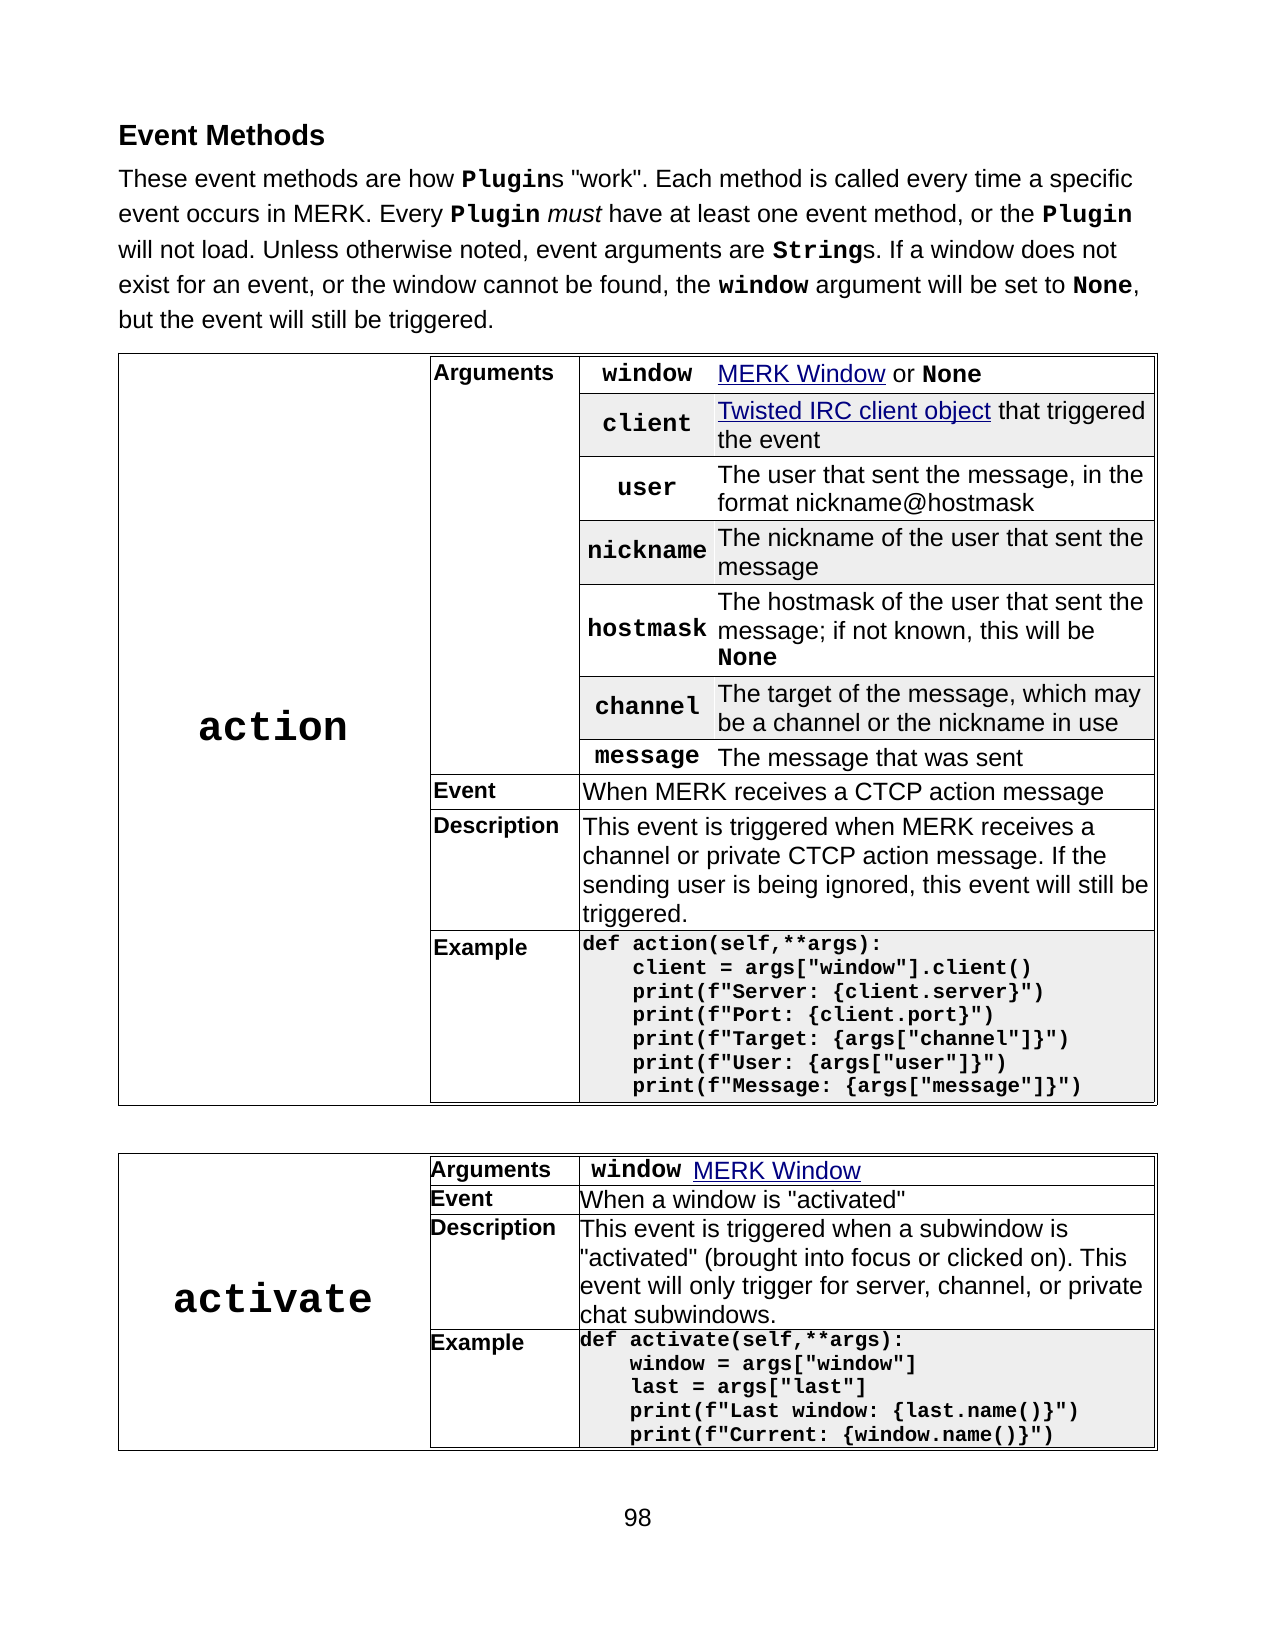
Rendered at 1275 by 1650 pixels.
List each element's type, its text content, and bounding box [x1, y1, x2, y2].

table_cell def activate(self,**args): window = args["window"] last = args["last"] print(f"Last window: {last.name()}") print(f"Current: {window.name()}") [580, 1330, 1154, 1447]
table_header action [119, 354, 427, 1105]
table_header MERK Window [693, 1157, 1154, 1185]
table_cell def action(self,**args): client = args["window"].client() print(f"Server: {client.server}") print(f"Port: {client.port}") print(f"Target: {args["channel"]}") print(f"User: {args["user"]}") print(f"Message: {args["message"]}") [580, 931, 1154, 1102]
table_cell This event is triggered when a subwindow is "activated" (brought into focus or clicked on). This event will only trigger for server, channel, or private chat subwindows. [580, 1215, 1154, 1329]
table_cell The hostmask of the user that sent the message; if not known, this will be None [715, 585, 1154, 676]
table_cell The nickname of the user that sent the message [715, 521, 1154, 584]
table_header MERK Window or None [715, 357, 1154, 393]
table_cell Example [431, 1330, 579, 1447]
table_cell Description [431, 810, 579, 930]
table_cell Event [431, 775, 579, 809]
table_header Arguments [431, 1157, 579, 1185]
table_cell channel [580, 677, 714, 739]
table_cell Twisted IRC client object that triggered the event [715, 394, 1154, 456]
table_cell Event [431, 1186, 579, 1214]
table_header Arguments [431, 357, 579, 774]
table_cell client [580, 394, 714, 456]
table_cell The target of the message, which may be a channel or the nickname in use [715, 677, 1154, 739]
subtitle Event Methods [118, 118, 1157, 152]
table_cell user [580, 457, 714, 520]
table_cell nickname [580, 521, 714, 584]
table_header [427, 1154, 1157, 1450]
table_header window [580, 1157, 693, 1185]
table_cell message [580, 740, 714, 774]
table_cell hostmask [580, 585, 714, 676]
table_cell Example [431, 931, 579, 1102]
table_header [427, 354, 1157, 1105]
table_cell When MERK receives a CTCP action message [580, 775, 1154, 809]
table_cell This event is triggered when MERK receives a channel or private CTCP action message. If the sending user is being ignored, this event will still be triggered. [580, 810, 1154, 930]
table_cell When a window is "activated" [580, 1186, 1154, 1214]
table_cell The user that sent the message, in the format nickname@hostmask [715, 457, 1154, 520]
table_header window [580, 357, 714, 393]
text These event methods are how Plugins "work". Each method is called every time a specific event occurs in MERK. Every Plugin must have at least one event method, or the Plugin will not load. Unless otherwise noted, event arguments are Strings. If a window does not exist for an event, or the window cannot be found, the window argument will be set to None, but the event will still be triggered. [118, 164, 1157, 334]
table_cell The message that was sent [715, 740, 1154, 774]
table_header activate [119, 1154, 427, 1450]
table_cell Description [431, 1215, 579, 1329]
